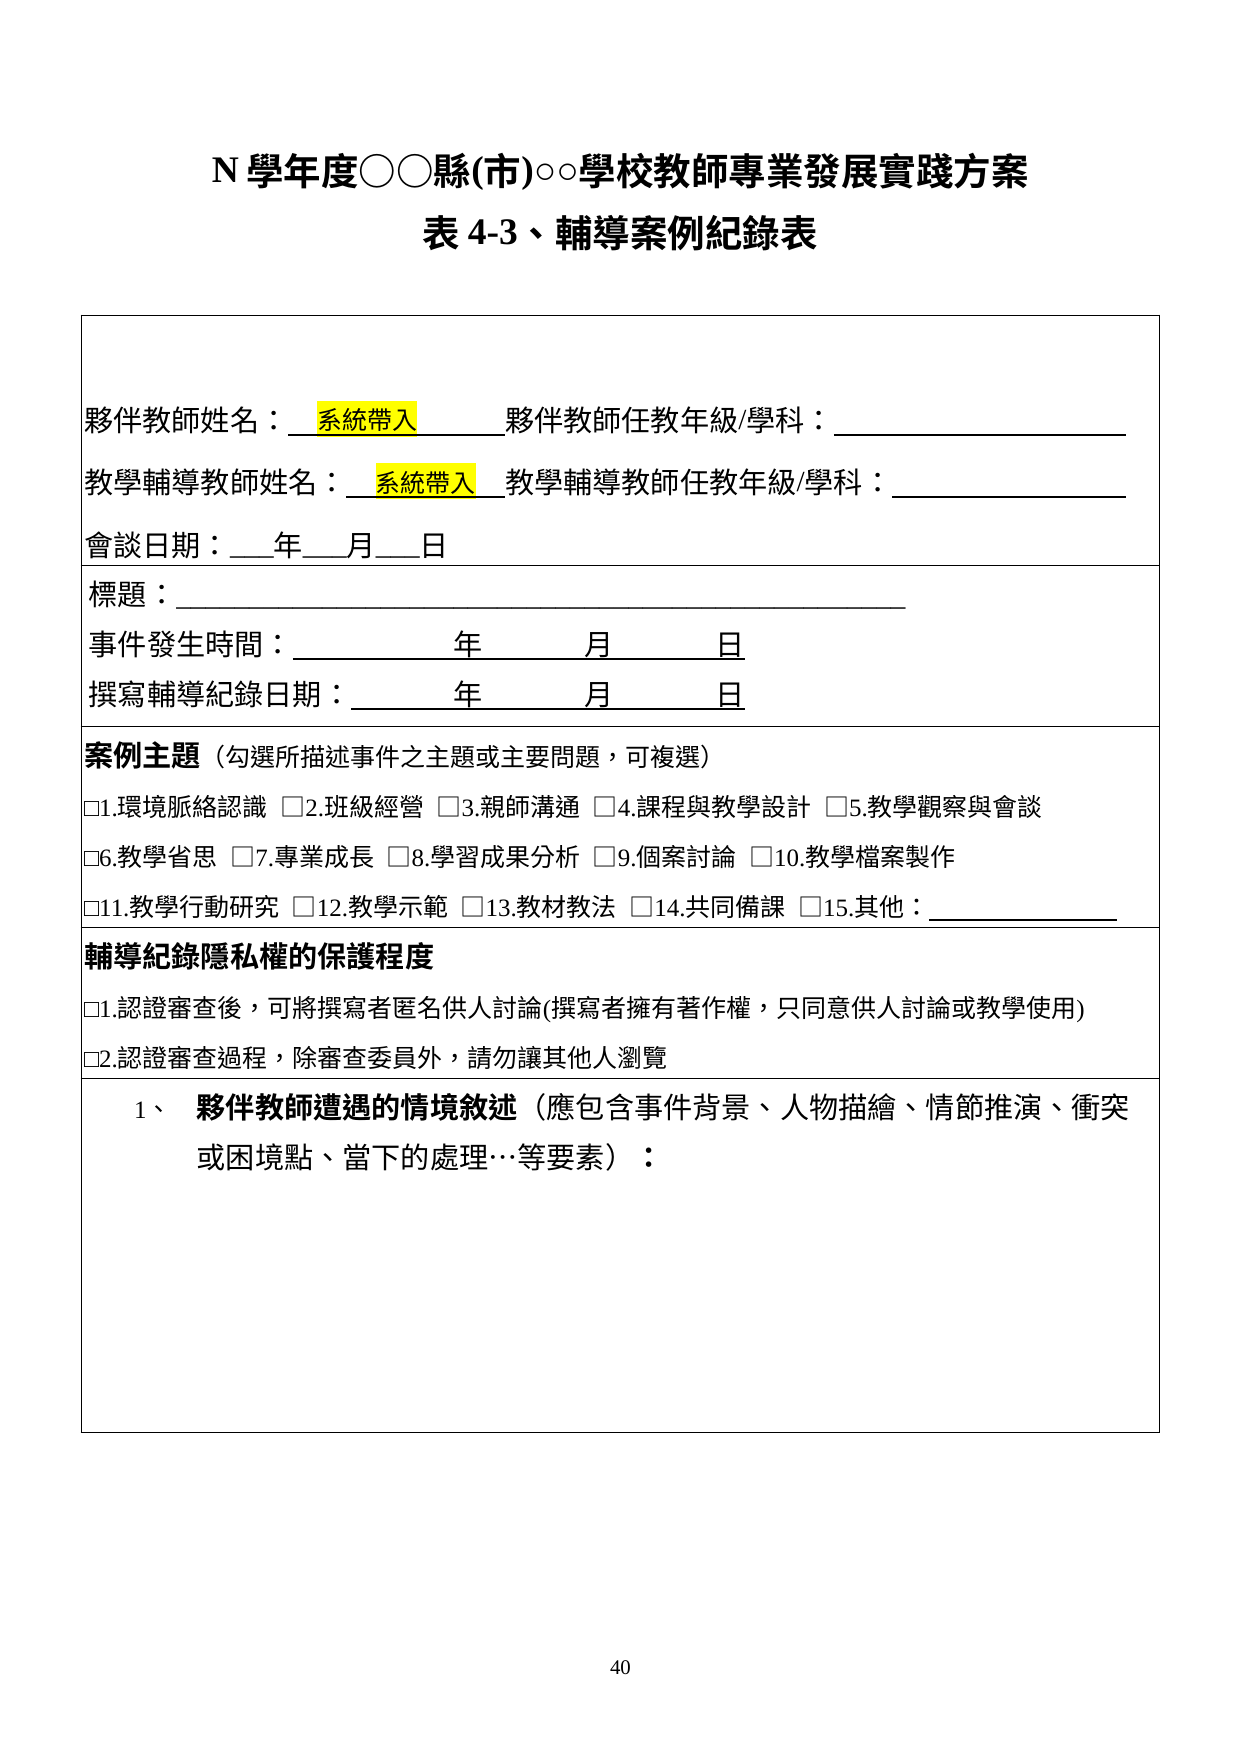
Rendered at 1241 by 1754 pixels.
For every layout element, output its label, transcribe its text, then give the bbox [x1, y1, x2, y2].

text N學年度○○縣(市)○○學校教師專業發展實踐方案 [75, 127, 1165, 189]
table_cell 夥伴教師遭遇的情境敘述（應包含事件背景、人物描繪、情節推演、衝突或困境點、當下的處理…等要素）： [82, 1079, 1159, 1432]
text 表4-3、輔導案例紀錄表 [75, 189, 1165, 252]
table_cell 標題：__________________________________________________ 事件發生時間： 年 月 日 撰寫輔導紀錄日期： 年 月 日 [82, 566, 1159, 726]
table_cell 輔導紀錄隱私權的保護程度 □1.認證審查後，可將撰寫者匿名供人討論(撰寫者擁有著作權，只同意供人討論或教學使用) □2.認證審查過程，除審查委員外，請勿讓其他人瀏覽 [82, 928, 1159, 1078]
table_header 夥伴教師姓名： 系統帶入 夥伴教師任教年級/學科： 教學輔導教師姓名： 系統帶入 教學輔導教師任教年級/學科： 會談日期：___年___月___日 [82, 316, 1159, 564]
table_cell 案例主題（勾選所描述事件之主題或主要問題，可複選） □1.環境脈絡認識 □2.班級經營 □3.親師溝通 □4.課程與教學設計 □5.教學觀察與會談 □6.教學省思 □7.專業成長 □8.學習成果分析 □9.個案討論 □10.教學檔案製作 □11.教學行動研究 □12.教學示範 □13.教材教法 □14.共同備課 □15.其他： [82, 727, 1159, 927]
